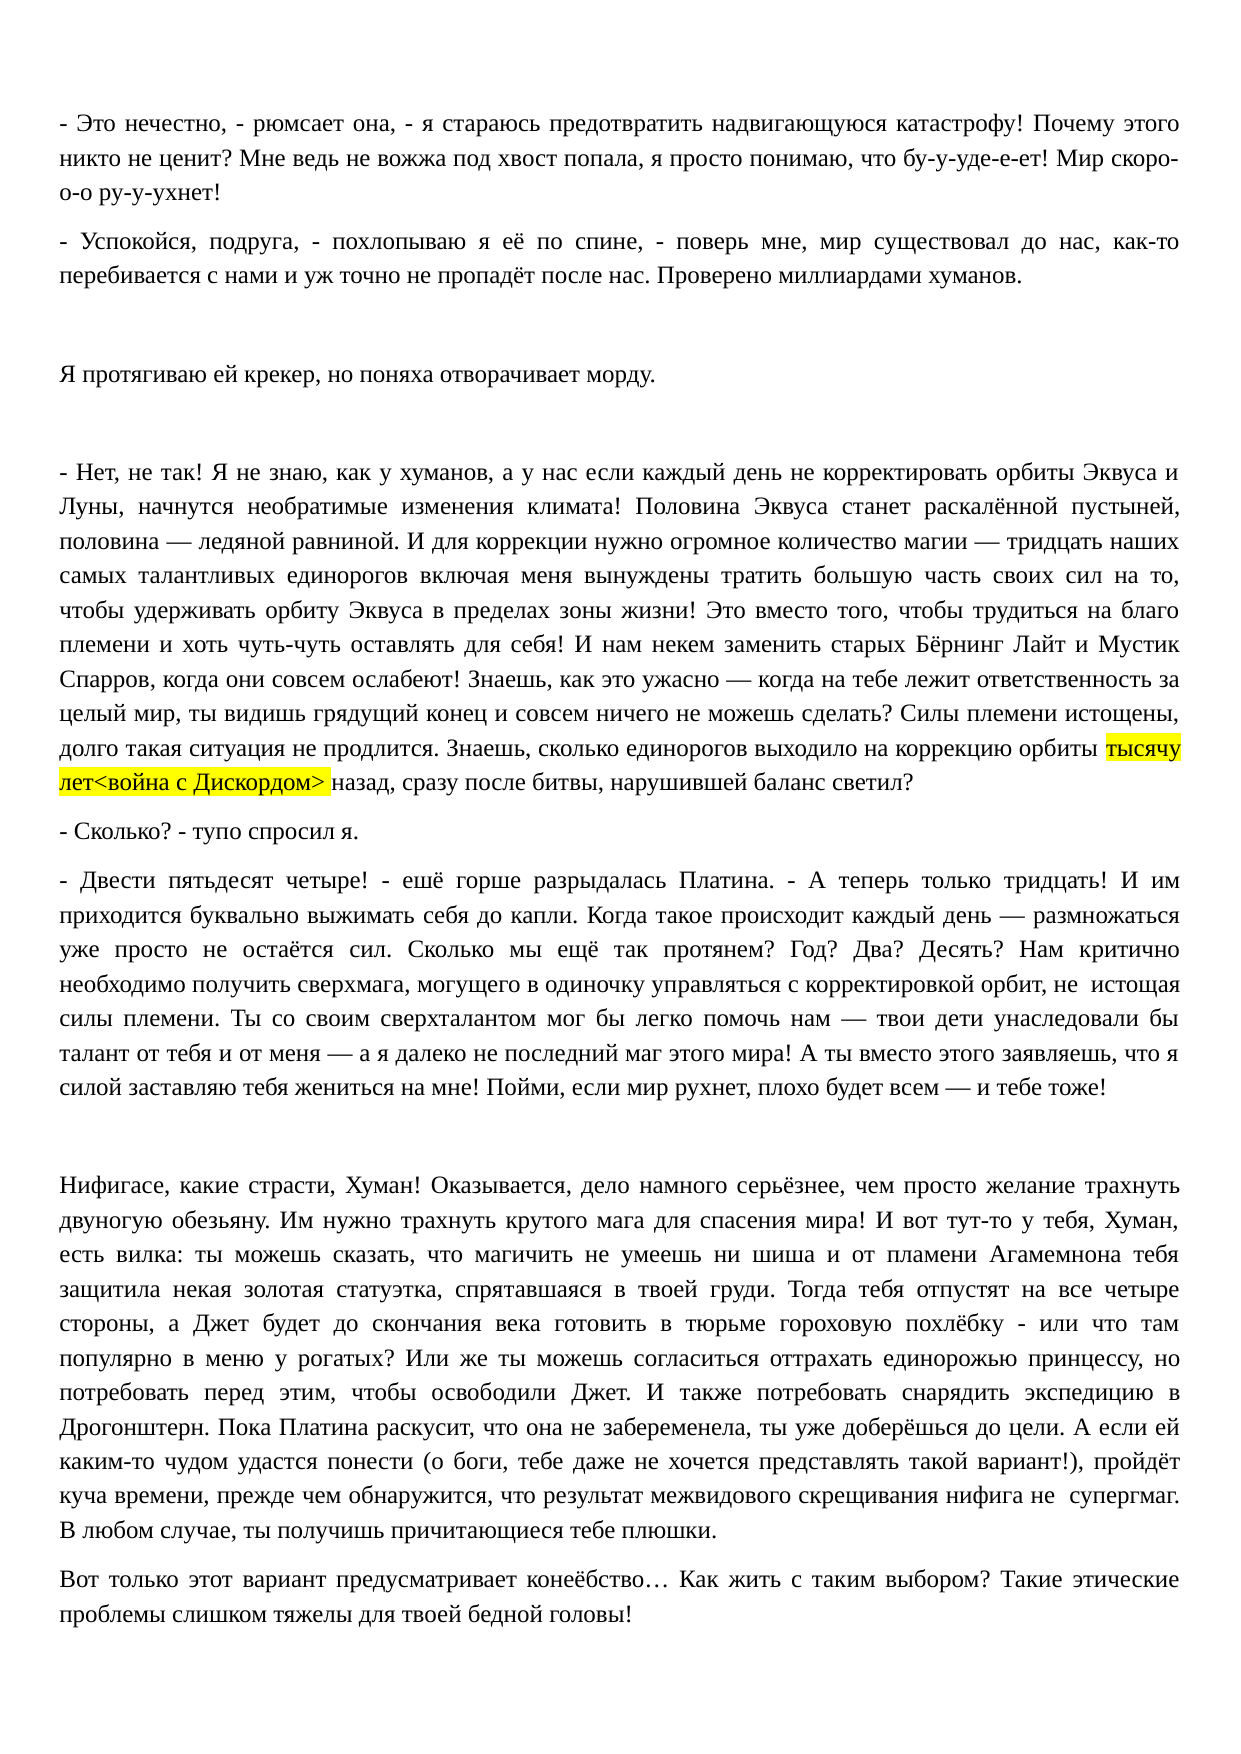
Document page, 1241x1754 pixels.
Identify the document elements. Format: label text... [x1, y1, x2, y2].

text - Это нечестно, - рюмсает она, - я стараюсь предотвратить надвигающуюся катастрофу! Почему этого никто не ценит? Мне ведь не вожжа под хвост попала, я просто понимаю, что бу-у-уде-е-ет! Мир скоро-о-о ру-у-ухнет! [59, 108, 1181, 206]
text Я протягиваю ей крекер, но поняха отворачивает морду. [59, 359, 1181, 387]
text - Двести пятьдесят четыре! - ешё горше разрыдалась Платина. - А теперь только тридцать! И им приходится буквально выжимать себя до капли. Когда такое происходит каждый день — размножаться уже просто не остаётся сил. Сколько мы ещё так протянем? Год? Два? Десять? Нам критично необходимо получить сверхмага, могущего в одиночку управляться с корректировкой орбит, не истощая силы племени. Ты со своим сверхталантом мог бы легко помочь нам — твои дети унаследовали бы талант от тебя и от меня — а я далеко не последний маг этого мира! А ты вместо этого заявляешь, что я силой заставляю тебя жениться на мне! Пойми, если мир рухнет, плохо будет всем — и тебе тоже! [59, 865, 1181, 1101]
text Нифигасе, какие страсти, Хуман! Оказывается, дело намного серьёзнее, чем просто желание трахнуть двуногую обезьяну. Им нужно трахнуть крутого мага для спасения мира! И вот тут-то у тебя, Хуман, есть вилка: ты можешь сказать, что магичить не умеешь ни шиша и от пламени Агамемнона тебя защитила некая золотая статуэтка, спрятавшаяся в твоей груди. Тогда тебя отпустят на все четыре стороны, а Джет будет до скончания века готовить в тюрьме гороховую похлёбку - или что там популярно в меню у рогатых? Или же ты можешь согласиться оттрахать единорожью принцессу, но потребовать перед этим, чтобы освободили Джет. И также потребовать снарядить экспедицию в Дрогонштерн. Пока Платина раскусит, что она не забеременела, ты уже доберёшься до цели. А если ей каким-то чудом удастся понести (о боги, тебе даже не хочется представлять такой вариант!), пройдёт куча времени, прежде чем обнаружится, что результат межвидового скрещивания нифига не супергмаг. В любом случае, ты получишь причитающиеся тебе плюшки. [59, 1170, 1181, 1544]
text - Сколько? - тупо спросил я. [59, 816, 1181, 845]
text - Успокойся, подруга, - похлопываю я её по спине, - поверь мне, мир существовал до нас, как-то перебивается с нами и уж точно не пропадёт после нас. Проверено миллиардами хуманов. [59, 226, 1181, 289]
text Вот только этот вариант предусматривает конеёбство… Как жить с таким выбором? Такие этические проблемы слишком тяжелы для твоей бедной головы! [59, 1564, 1181, 1627]
text - Нет, не так! Я не знаю, как у хуманов, а у нас если каждый день не корректировать орбиты Эквуса и Луны, начнутся необратимые изменения климата! Половина Эквуса станет раскалённой пустыней, половина — ледяной равниной. И для коррекции нужно огромное количество магии — тридцать наших самых талантливых единорогов включая меня вынуждены тратить большую часть своих сил на то, чтобы удерживать орбиту Эквуса в пределах зоны жизни! Это вместо того, чтобы трудиться на благо племени и хоть чуть-чуть оставлять для себя! И нам некем заменить старых Бёрнинг Лайт и Мустик Спарров, когда они совсем ослабеют! Знаешь, как это ужасно — когда на тебе лежит ответственность за целый мир, ты видишь грядущий конец и совсем ничего не можешь сделать? Силы племени истощены, долго такая ситуация не продлится. Знаешь, сколько единорогов выходило на коррекцию орбиты тысячу лет<война с Дискордом> назад, сразу после битвы, нарушившей баланс светил? [59, 457, 1181, 796]
